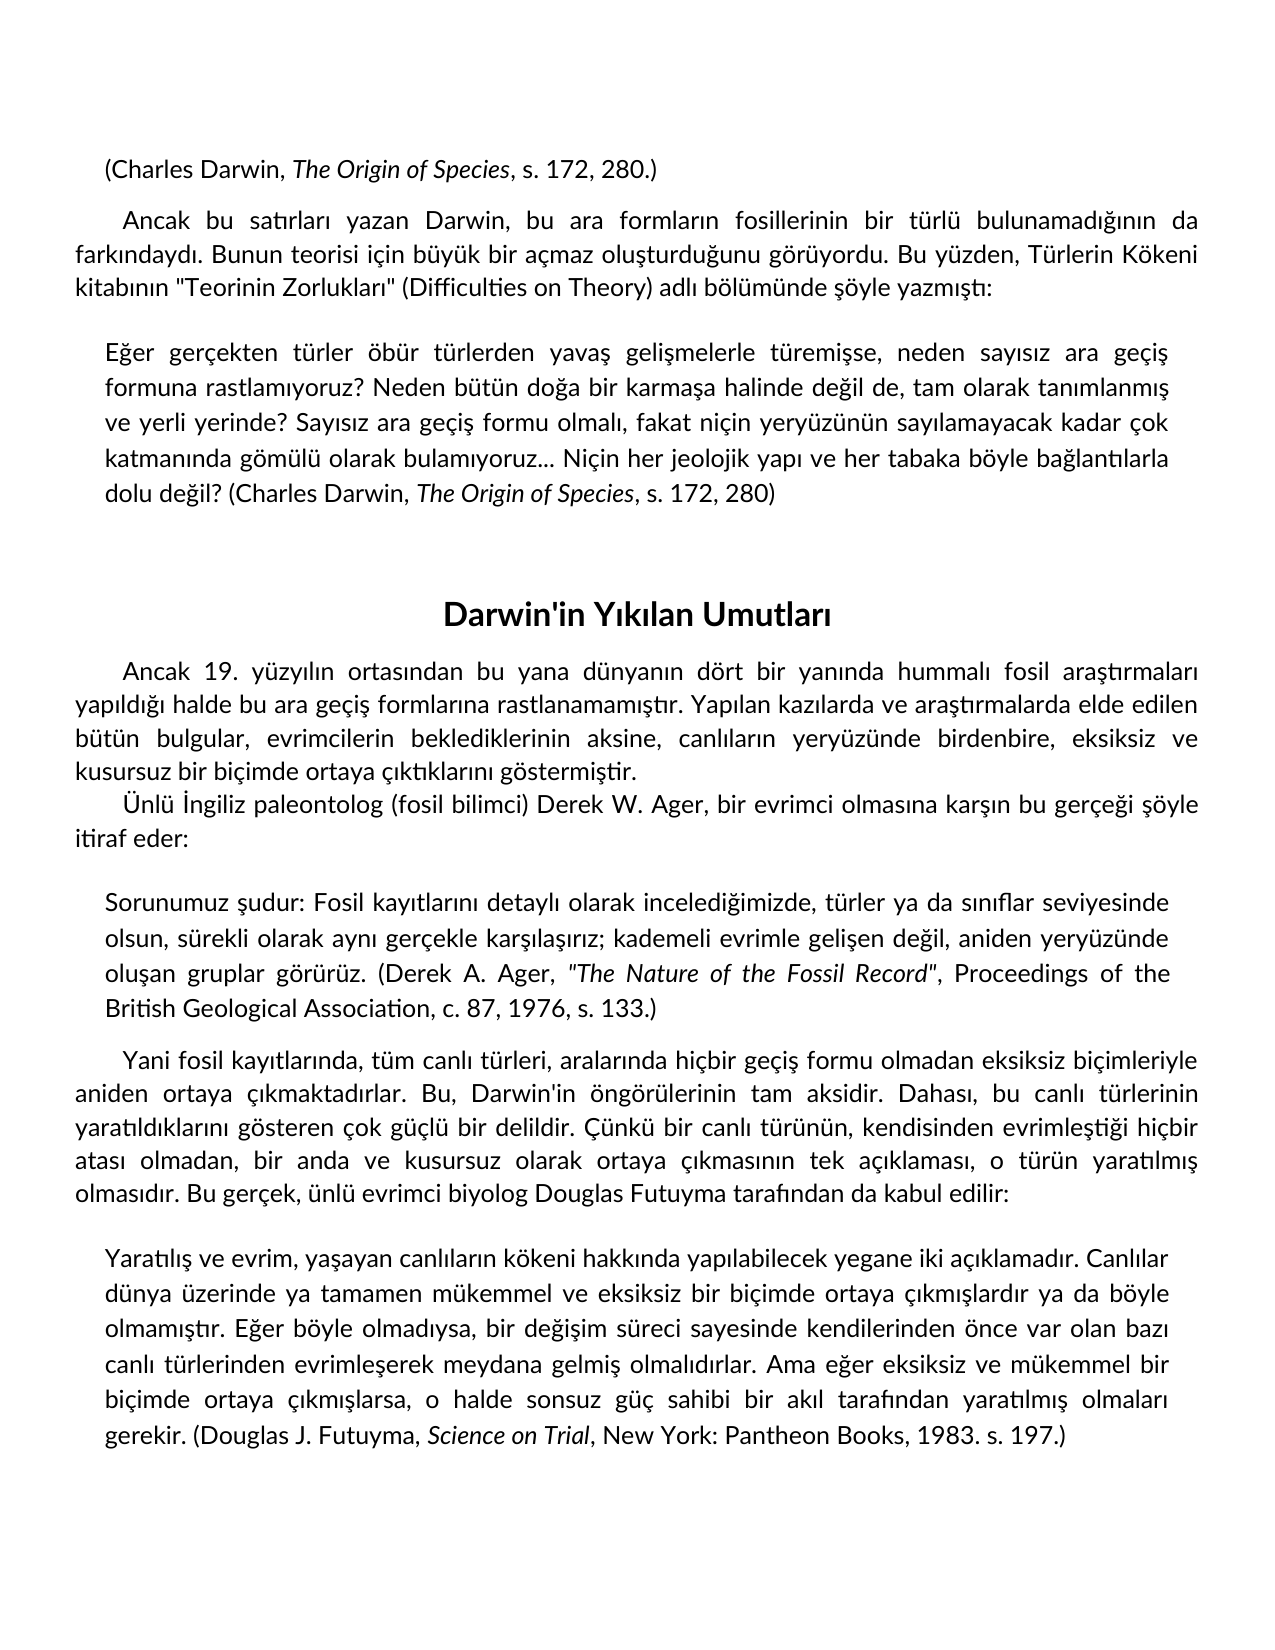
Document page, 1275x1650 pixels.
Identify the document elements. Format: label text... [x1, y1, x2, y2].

text Eğer gerçekten türler öbür türlerden yavaş gelişmelerle türemişse, neden sayısız ara geçiş formuna rastlamıyoruz? Neden bütün doğa bir karmaşa halinde değil de, tam olarak tanımlanmış ve yerli yerinde? Sayısız ara geçiş formu olmalı, fakat niçin yeryüzünün sayılamayacak kadar çok katmanında gömülü olarak bulamıyoruz... Niçin her jeolojik yapı ve her tabaka böyle bağlantılarla dolu değil? (Charles Darwin, The Origin of Species, s. 172, 280) [104, 333, 1171, 510]
text Ancak 19. yüzyılın ortasından bu yana dünyanın dört bir yanında hummalı fosil araştırmaları yapıldığı halde bu ara geçiş formlarına rastlanamamıştır. Yapılan kazılarda ve araştırmalarda elde edilen bütün bulgular, evrimcilerin beklediklerinin aksine, canlıların yeryüzünde birdenbire, eksiksiz ve kusursuz bir biçimde ortaya çıktıklarını göstermiştir. [75, 654, 1200, 787]
text Darwin'in Yıkılan Umutları [75, 590, 1200, 636]
text Yani fosil kayıtlarında, tüm canlı türleri, aralarında hiçbir geçiş formu olmadan eksiksiz biçimleriyle aniden ortaya çıkmaktadırlar. Bu, Darwin'in öngörülerinin tam aksidir. Dahası, bu canlı türlerinin yaratıldıklarını gösteren çok güçlü bir delildir. Çünkü bir canlı türünün, kendisinden evrimleştiği hiçbir atası olmadan, bir anda ve kusursuz olarak ortaya çıkmasının tek açıklaması, o türün yaratılmış olmasıdır. Bu gerçek, ünlü evrimci biyolog Douglas Futuyma tarafından da kabul edilir: [75, 1043, 1200, 1209]
text Yaratılış ve evrim, yaşayan canlıların kökeni hakkında yapılabilecek yegane iki açıklamadır. Canlılar dünya üzerinde ya tamamen mükemmel ve eksiksiz bir biçimde ortaya çıkmışlardır ya da böyle olmamıştır. Eğer böyle olmadıysa, bir değişim süreci sayesinde kendilerinden önce var olan bazı canlı türlerinden evrimleşerek meydana gelmiş olmalıdırlar. Ama eğer eksiksiz ve mükemmel bir biçimde ortaya çıkmışlarsa, o halde sonsuz güç sahibi bir akıl tarafından yaratılmış olmaları gerekir. (Douglas J. Futuyma, Science on Trial, New York: Pantheon Books, 1983. s. 197.) [104, 1239, 1171, 1451]
text Sorunumuz şudur: Fosil kayıtlarını detaylı olarak incelediğimizde, türler ya da sınıflar seviyesinde olsun, sürekli olarak aynı gerçekle karşılaşırız; kademeli evrimle gelişen değil, aniden yeryüzünde oluşan gruplar görürüz. (Derek A. Ager, "The Nature of the Fossil Record", Proceedings of the British Geological Association, c. 87, 1976, s. 133.) [104, 883, 1171, 1025]
text Ancak bu satırları yazan Darwin, bu ara formların fosillerinin bir türlü bulunamadığının da farkındaydı. Bunun teorisi için büyük bir açmaz oluşturduğunu görüyordu. Bu yüzden, Türlerin Kökeni kitabının "Teorinin Zorlukları" (Difficulties on Theory) adlı bölümünde şöyle yazmıştı: [75, 203, 1200, 303]
text (Charles Darwin, The Origin of Species, s. 172, 280.) [104, 150, 1171, 185]
text Ünlü İngiliz paleontolog (fosil bilimci) Derek W. Ager, bir evrimci olmasına karşın bu gerçeği şöyle itiraf eder: [75, 787, 1200, 854]
